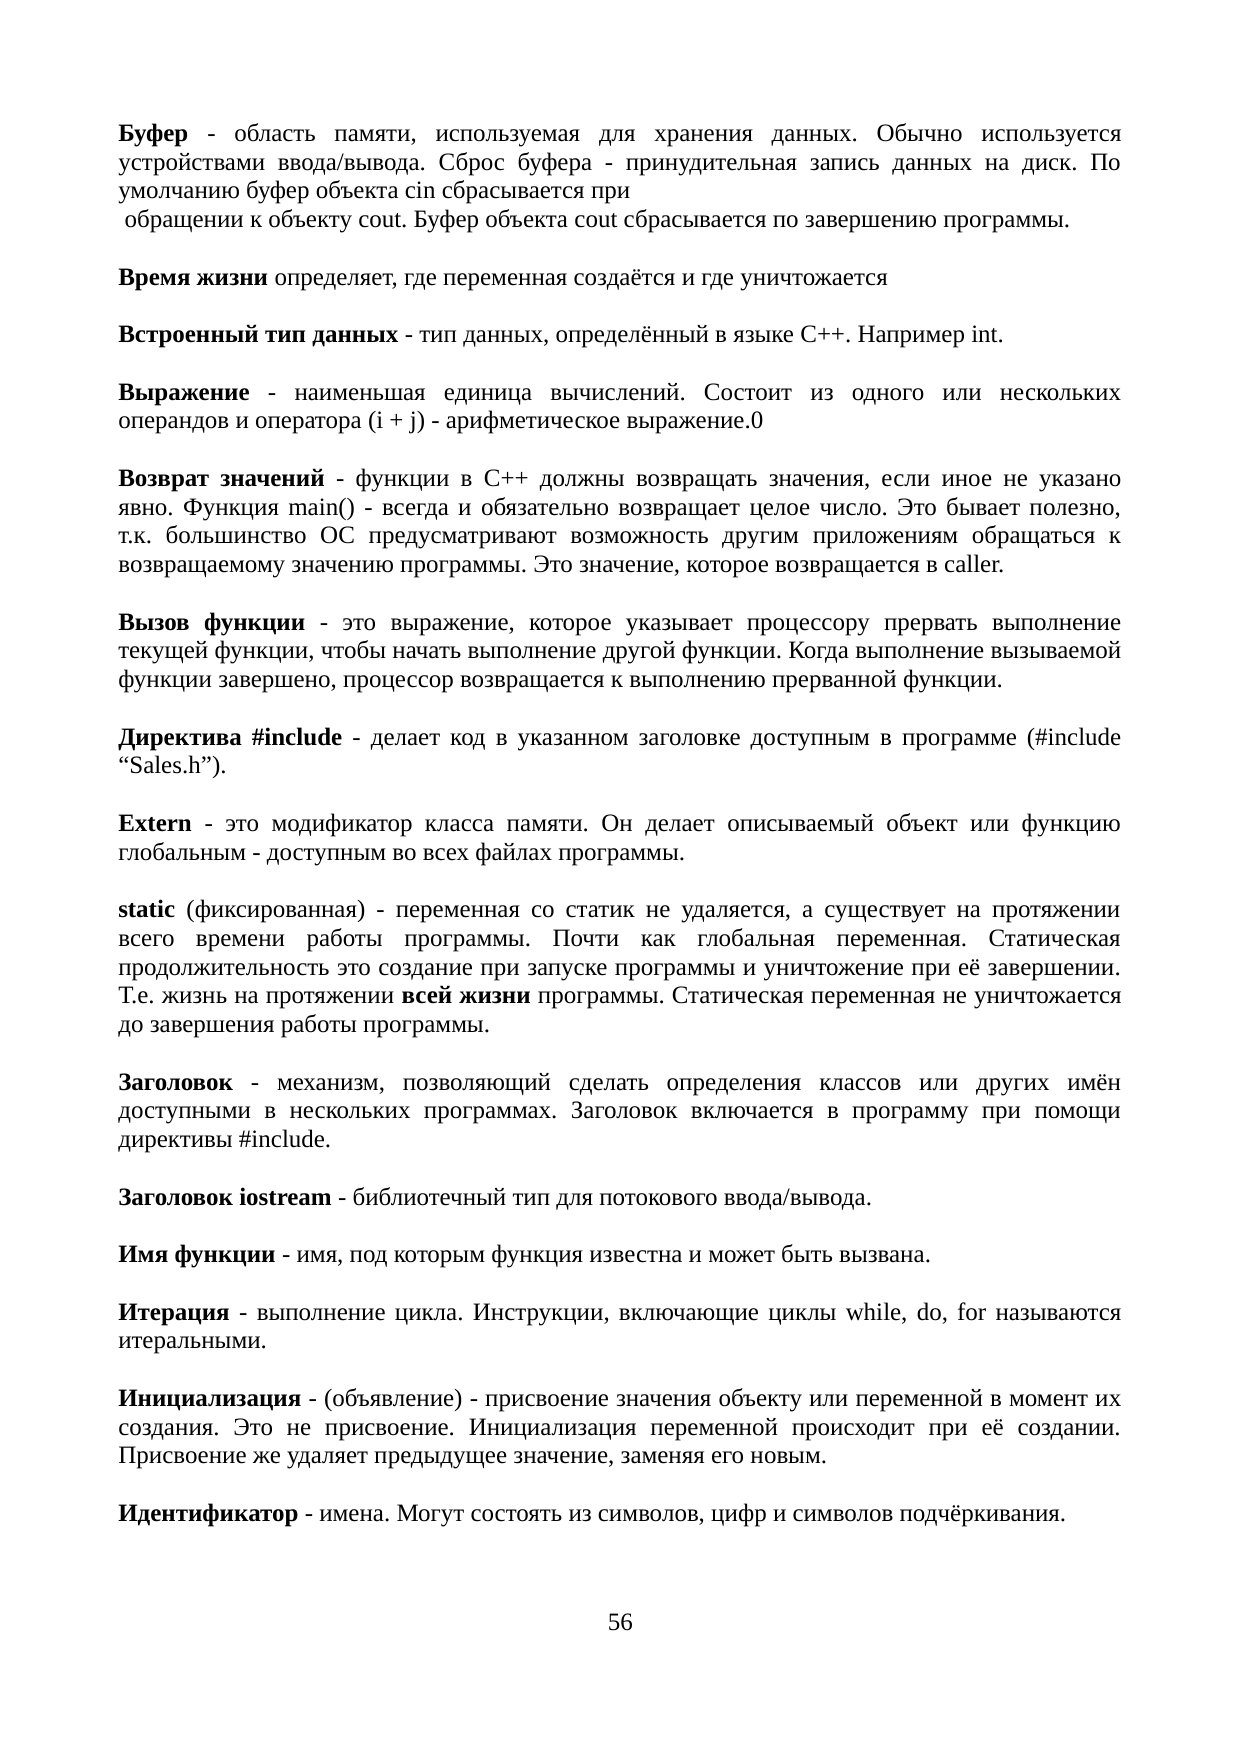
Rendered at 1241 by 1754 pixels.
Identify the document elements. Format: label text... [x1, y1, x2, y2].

text Буфер - область памяти, используемая для хранения данных. Обычно используется устройствами ввода/вывода. Сброс буфера - принудительная запись данных на диск. По умолчанию буфер объекта cin сбрасывается при [118, 118, 1122, 204]
text Заголовок - механизм, позволяющий сделать определения классов или других имён доступными в нескольких программах. Заголовок включается в программу при помощи директивы #include. [118, 1067, 1122, 1153]
text Время жизни определяет, где переменная создаётся и где уничтожается [118, 262, 1122, 291]
text Возврат значений - функции в C++ должны возвращать значения, если иное не указано явно. Функция main() - всегда и обязательно возвращает целое число. Это бывает полезно, т.к. большинство ОС предусматривают возможность другим приложениям обращаться к возвращаемому значению программы. Это значение, которое возвращается в caller. [118, 463, 1122, 578]
text Выражение - наименьшая единица вычислений. Состоит из одного или нескольких операндов и оператора (i + j) - арифметическое выражение.0 [118, 377, 1122, 434]
text Extern - это модификатор класса памяти. Он делает описываемый объект или функцию глобальным - доступным во всех файлах программы. [118, 808, 1122, 866]
text static (фиксированная) - переменная со статик не удаляется, а существует на протяжении всего времени работы программы. Почти как глобальная переменная. Статическая продолжительность это создание при запуске программы и уничтожение при её завершении. Т.е. жизнь на протяжении всей жизни программы. Статическая переменная не уничтожается до завершения работы программы. [118, 894, 1122, 1038]
text обращении к объекту cout. Буфер объекта cout сбрасывается по завершению программы. [118, 204, 1122, 233]
text Заголовок iostream - библиотечный тип для потокового ввода/вывода. [118, 1182, 1122, 1211]
text Вызов функции - это выражение, которое указывает процессору прервать выполнение текущей функции, чтобы начать выполнение другой функции. Когда выполнение вызываемой функции завершено, процессор возвращается к выполнению прерванной функции. [118, 607, 1122, 693]
text Имя функции - имя, под которым функция известна и может быть вызвана. [118, 1239, 1122, 1268]
text Идентификатор - имена. Могут состоять из символов, цифр и символов подчёркивания. [118, 1498, 1122, 1527]
text Директива #include - делает код в указанном заголовке доступным в программе (#include “Sales.h”). [118, 722, 1122, 779]
text Встроенный тип данных - тип данных, определённый в языке C++. Например int. [118, 319, 1122, 348]
text Итерация - выполнение цикла. Инструкции, включающие циклы while, do, for называются итеральными. [118, 1297, 1122, 1354]
text Инициализация - (объявление) - присвоение значения объекту или переменной в момент их создания. Это не присвоение. Инициализация переменной происходит при её создании. Присвоение же удаляет предыдущее значение, заменяя его новым. [118, 1383, 1122, 1469]
